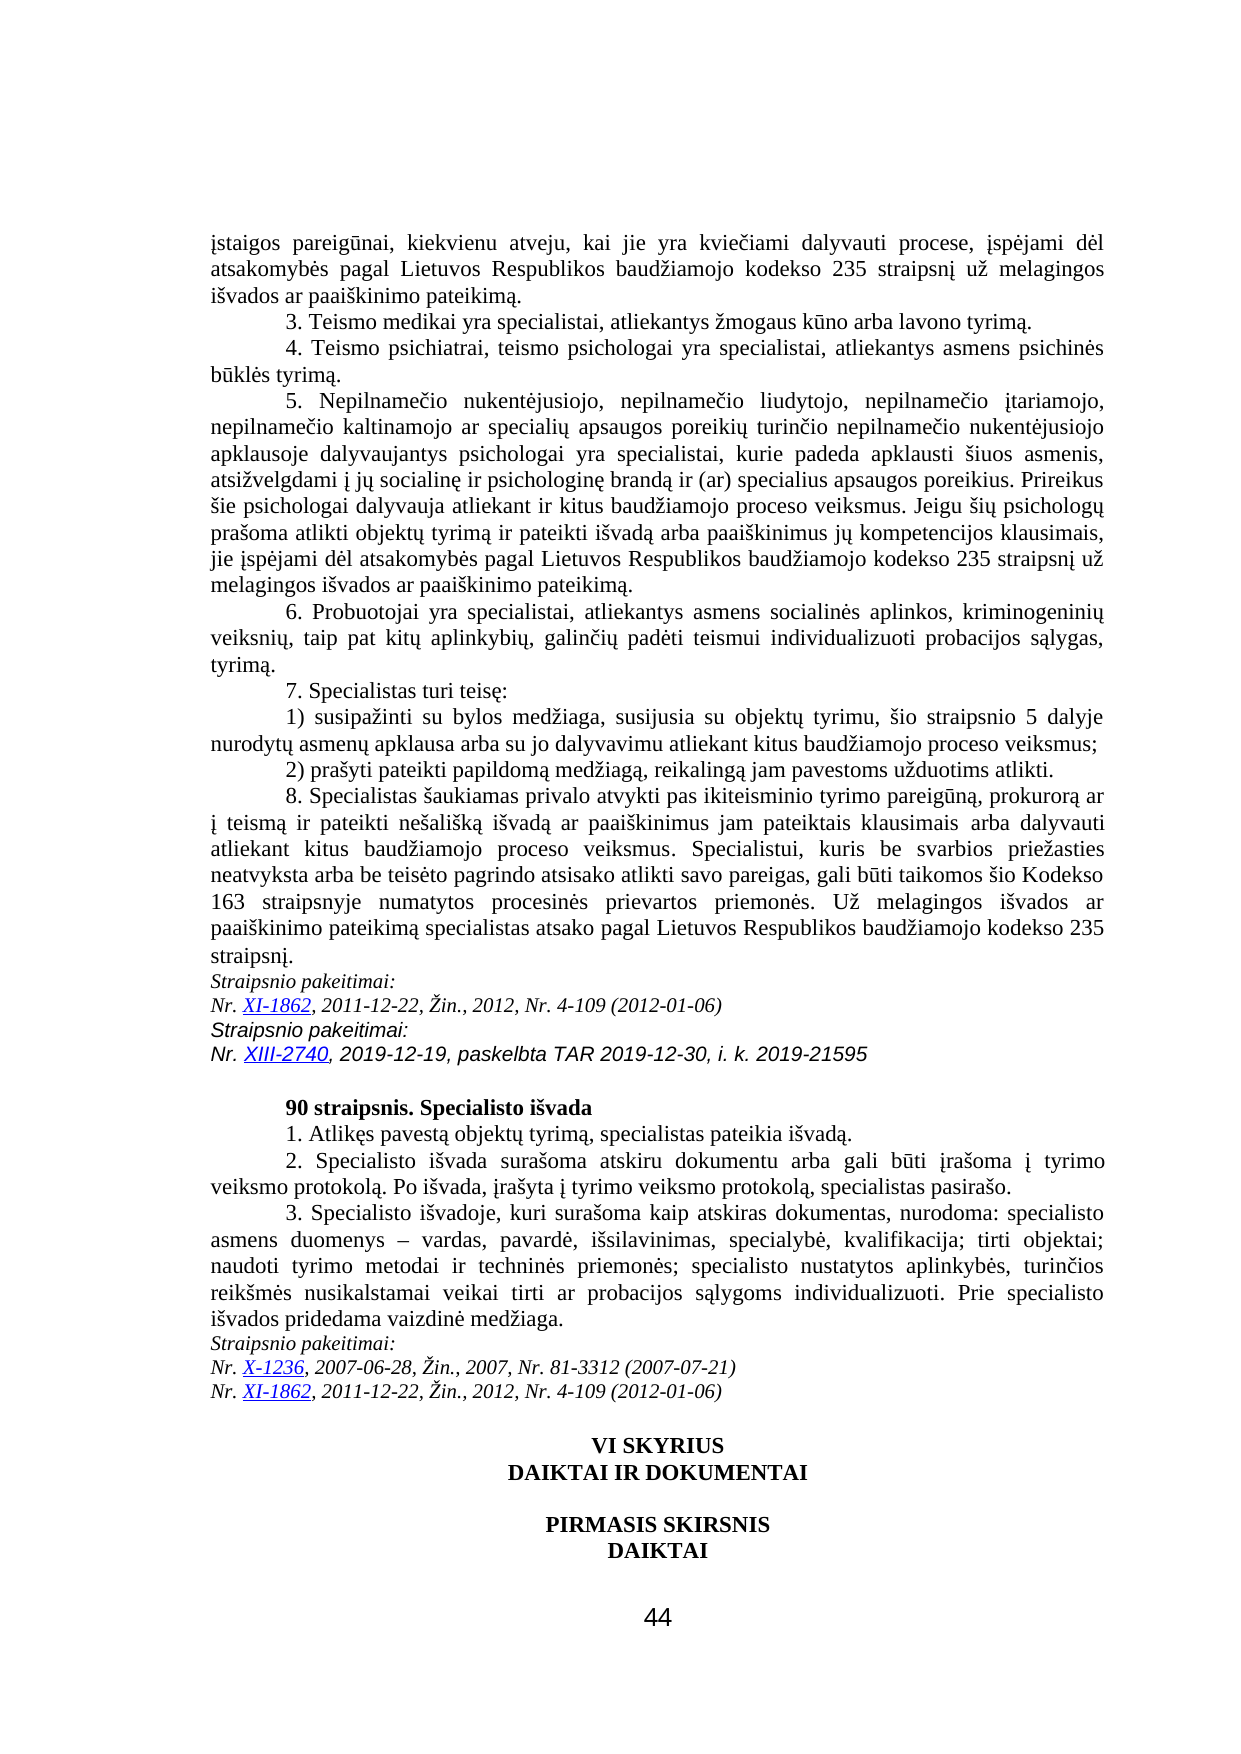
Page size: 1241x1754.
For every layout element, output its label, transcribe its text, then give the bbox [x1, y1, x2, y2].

text 5. Nepilnamečio nukentėjusiojo, nepilnamečio liudytojo, nepilnamečio įtariamojo, nepilnamečio kaltinamojo ar specialių apsaugos poreikių turinčio nepilnamečio nukentėjusiojo apklausoje dalyvaujantys psichologai yra specialistai, kurie padeda apklausti šiuos asmenis, atsižvelgdami į jų socialinę ir psichologinę brandą ir (ar) specialius apsaugos poreikius. Prireikus šie psichologai dalyvauja atliekant ir kitus baudžiamojo proceso veiksmus. Jeigu šių psichologų prašoma atlikti objektų tyrimą ir pateikti išvadą arba paaiškinimus jų kompetencijos klausimais, jie įspėjami dėl atsakomybės pagal Lietuvos Respublikos baudžiamojo kodekso 235 straipsnį už melagingos išvados ar paaiškinimo pateikimą. [210, 387, 1105, 598]
text PIRMASIS SKIRSNIS [210, 1511, 1105, 1538]
text 2) prašyti pateikti papildomą medžiagą, reikalingą jam pavestoms užduotims atlikti. [210, 756, 1105, 782]
text 2. Specialisto išvada surašoma atskiru dokumentu arba gali būti įrašoma į tyrimo veiksmo protokolą. Po išvada, įrašyta į tyrimo veiksmo protokolą, specialistas pasirašo. [210, 1147, 1105, 1199]
text Nr. XI-1862, 2011-12-22, Žin., 2012, Nr. 4-109 (2012-01-06) [210, 993, 1105, 1017]
text 3. Teismo medikai yra specialistai, atliekantys žmogaus kūno arba lavono tyrimą. [210, 308, 1105, 334]
text 7. Specialistas turi teisę: [210, 677, 1105, 703]
text 90 straipsnis. Specialisto išvada [210, 1094, 1105, 1120]
text Straipsnio pakeitimai: [210, 969, 1105, 993]
text 6. Probuotojai yra specialistai, atliekantys asmens socialinės aplinkos, kriminogeninių veiksnių, taip pat kitų aplinkybių, galinčių padėti teismui individualizuoti probacijos sąlygas, tyrimą. [210, 598, 1105, 677]
text Nr. XIII-2740, 2019-12-19, paskelbta TAR 2019-12-30, i. k. 2019-21595 [210, 1041, 1105, 1065]
text Daiktai [210, 1538, 1105, 1564]
text Daiktai ir dokumentai [210, 1458, 1105, 1485]
text 1. Atlikęs pavestą objektų tyrimą, specialistas pateikia išvadą. [210, 1120, 1105, 1147]
text 1) susipažinti su bylos medžiaga, susijusia su objektų tyrimu, šio straipsnio 5 dalyje nurodytų asmenų apklausa arba su jo dalyvavimu atliekant kitus baudžiamojo proceso veiksmus; [210, 703, 1105, 756]
subtitle VI skyrius [210, 1432, 1105, 1458]
text 4. Teismo psichiatrai, teismo psichologai yra specialistai, atliekantys asmens psichinės būklės tyrimą. [210, 334, 1105, 387]
text Nr. XI-1862, 2011-12-22, Žin., 2012, Nr. 4-109 (2012-01-06) [210, 1379, 1105, 1403]
text Straipsnio pakeitimai: [210, 1331, 1105, 1355]
text 8. Specialistas šaukiamas privalo atvykti pas ikiteisminio tyrimo pareigūną, prokurorą ar į teismą ir pateikti nešališką išvadą ar paaiškinimus jam pateiktais klausimais arba dalyvauti atliekant kitus baudžiamojo proceso veiksmus. Specialistui, kuris be svarbios priežasties neatvyksta arba be teisėto pagrindo atsisako atlikti savo pareigas, gali būti taikomos šio Kodekso 163 straipsnyje numatytos procesinės prievartos priemonės. Už melagingos išvados ar paaiškinimo pateikimą specialistas atsako pagal Lietuvos Respublikos baudžiamojo kodekso 235 straipsnį. [210, 782, 1105, 969]
text įstaigos pareigūnai, kiekvienu atveju, kai jie yra kviečiami dalyvauti procese, įspėjami dėl atsakomybės pagal Lietuvos Respublikos baudžiamojo kodekso 235 straipsnį už melagingos išvados ar paaiškinimo pateikimą. [210, 229, 1105, 308]
text Nr. X-1236, 2007-06-28, Žin., 2007, Nr. 81-3312 (2007-07-21) [210, 1355, 1105, 1379]
text 3. Specialisto išvadoje, kuri surašoma kaip atskiras dokumentas, nurodoma: specialisto asmens duomenys – vardas, pavardė, išsilavinimas, specialybė, kvalifikacija; tirti objektai; naudoti tyrimo metodai ir techninės priemonės; specialisto nustatytos aplinkybės, turinčios reikšmės nusikalstamai veikai tirti ar probacijos sąlygoms individualizuoti. Prie specialisto išvados pridedama vaizdinė medžiaga. [210, 1199, 1105, 1331]
text Straipsnio pakeitimai: [210, 1017, 1105, 1041]
